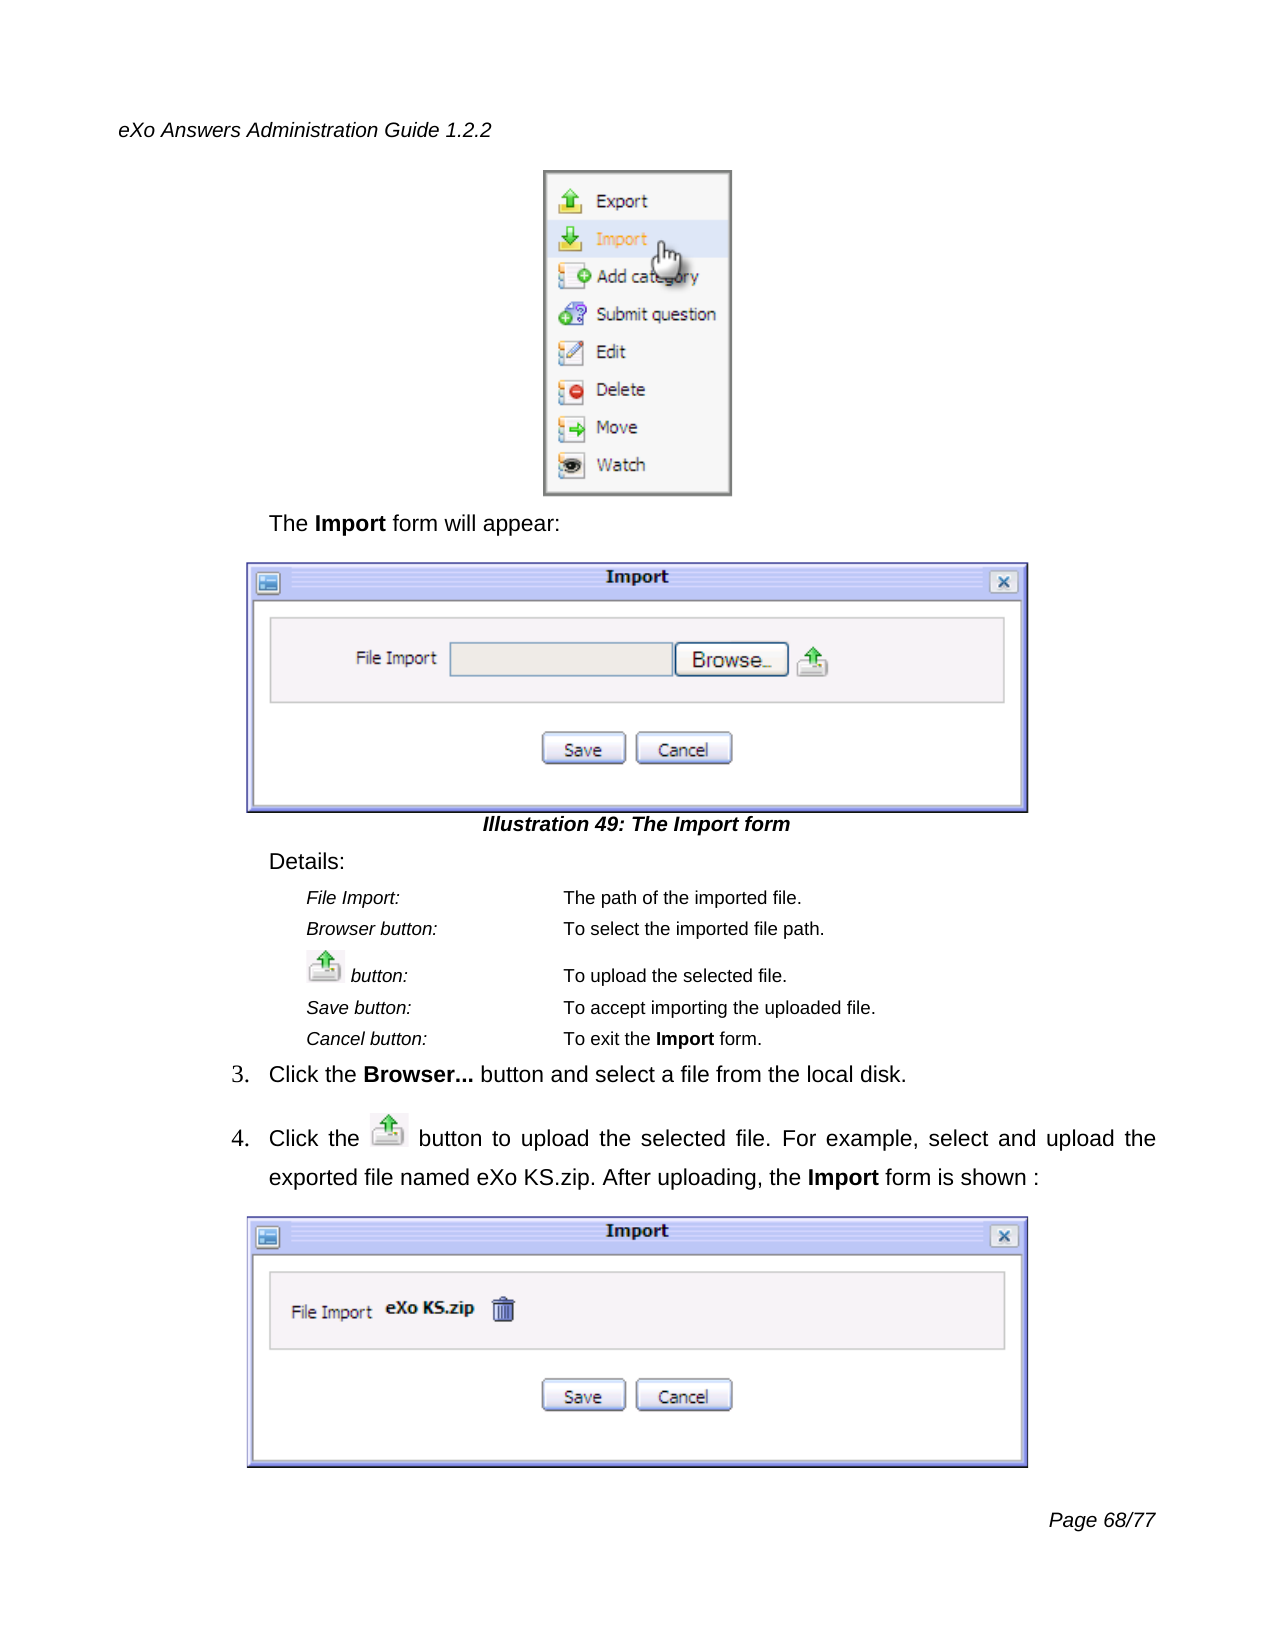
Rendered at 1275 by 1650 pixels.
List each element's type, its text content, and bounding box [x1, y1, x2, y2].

list File Import: The path of the imported file. [269, 887, 1157, 908]
list Click the Browser... button and select a file from the local disk. [231, 1060, 1157, 1088]
list Details: [231, 549, 1157, 874]
list Click the button to upload the selected file. For example, select and upload the exported file named eXo KS.zip. After uploading, the Import form is shown : [231, 1114, 1157, 1191]
list button: To upload the selected file. [269, 950, 1157, 987]
picture [245, 561, 1030, 813]
list Cancel button: To exit the Import form. [269, 1028, 1157, 1049]
picture [369, 1113, 409, 1147]
picture [306, 950, 346, 983]
picture [543, 170, 733, 498]
list Illustration 49: The Import form [245, 813, 1030, 836]
picture [246, 1216, 1029, 1468]
list Save button: To accept importing the uploaded file. [269, 997, 1157, 1018]
list The Import form will appear: [231, 498, 1157, 536]
list Browser button: To select the imported file path. [269, 919, 1157, 939]
